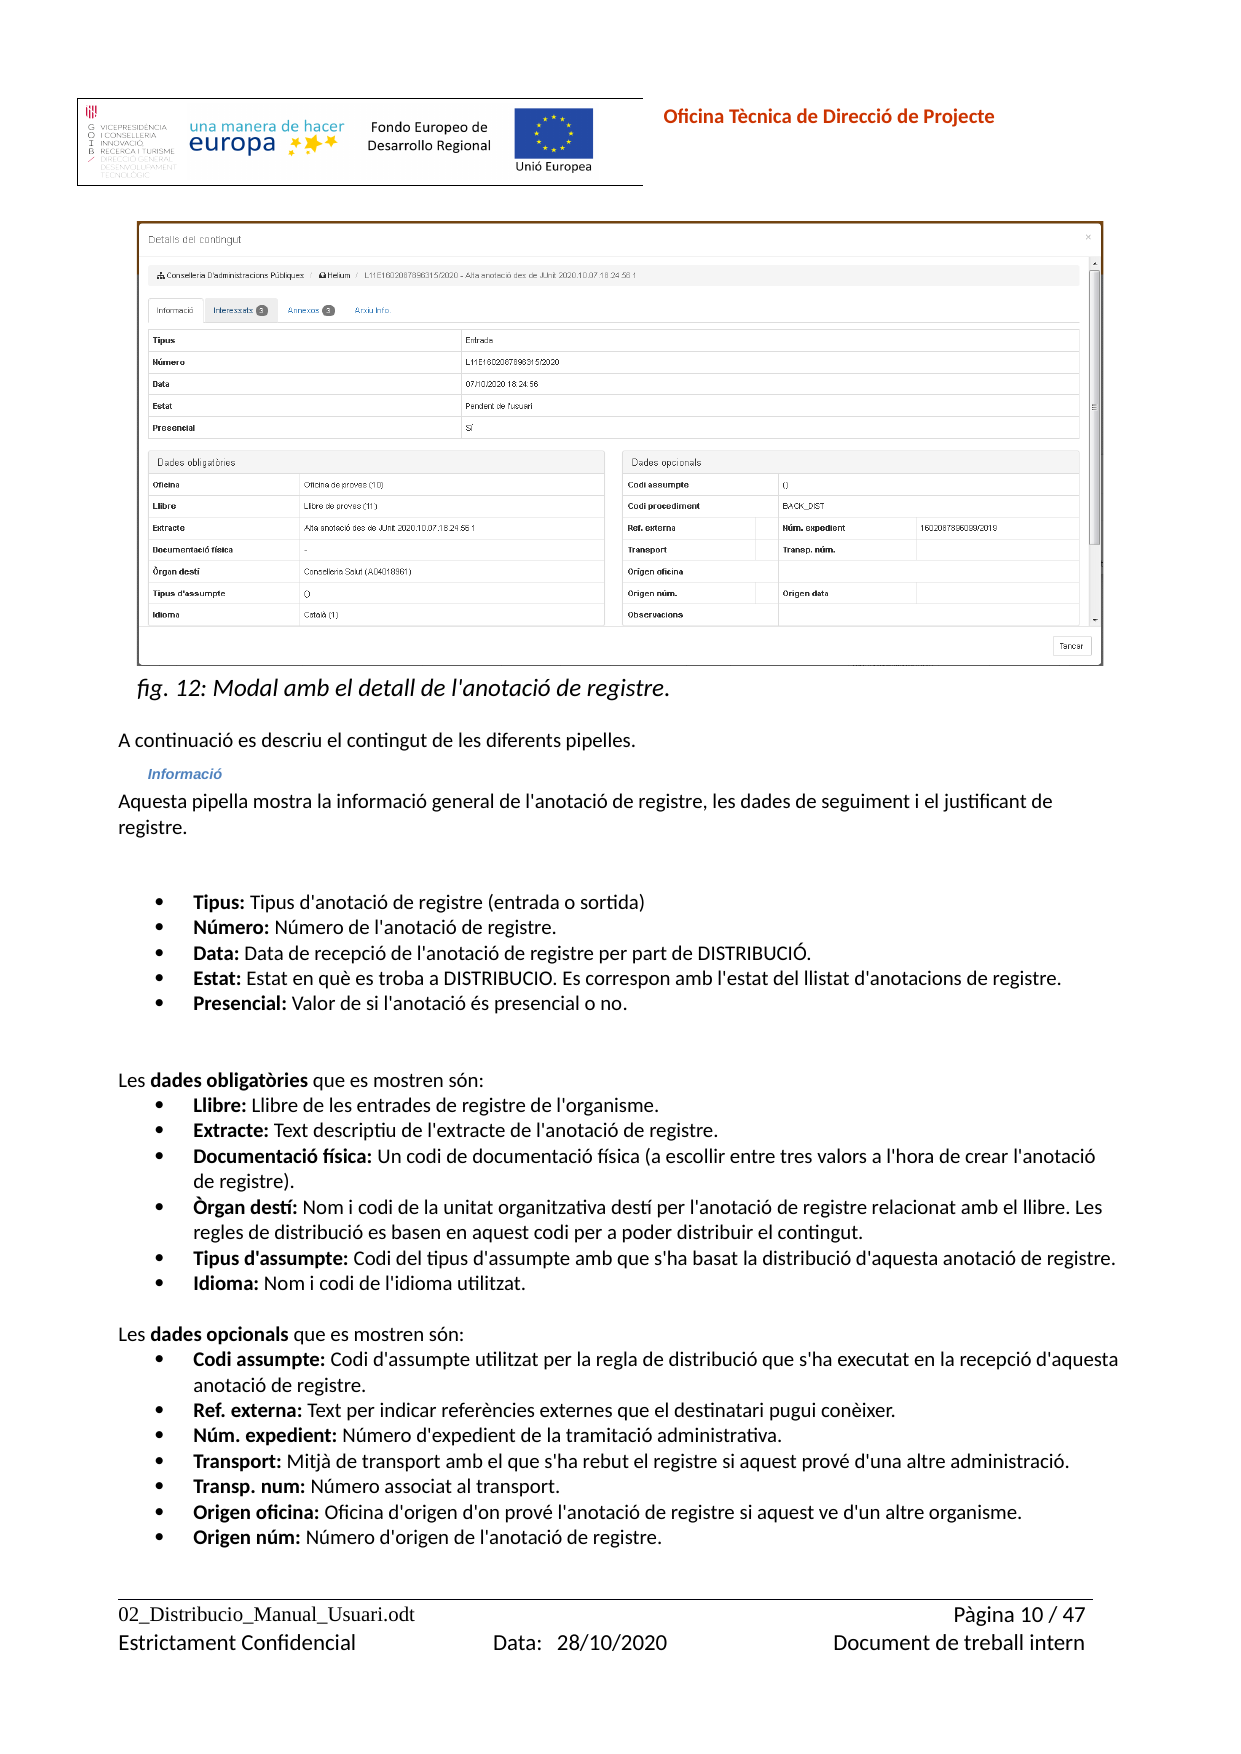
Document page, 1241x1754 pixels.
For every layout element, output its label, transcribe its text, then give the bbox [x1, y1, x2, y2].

list Número: Número de l'anotació de registre. [156, 914, 1122, 940]
list Codi assumpte: Codi d'assumpte utilitzat per la regla de distribució que s'ha executat en la recepció d'aquesta anotació de registre. [156, 1346, 1122, 1397]
picture [187, 103, 599, 180]
text Les dades opcionals que es mostren són: [118, 1321, 1122, 1346]
list Presencial: Valor de si l'anotació és presencial o no. [156, 991, 1122, 1016]
list Ref. externa: Text per indicar referències externes que el destinatari pugui conèixer. [156, 1397, 1122, 1423]
picture [136, 221, 1104, 666]
picture [82, 103, 181, 180]
text Les dades obligatòries que es mostren són: [118, 1067, 1122, 1092]
list Estat: Estat en què es troba a DISTRIBUCIO. Es correspon amb l'estat del llistat d'anotacions de registre. [156, 965, 1122, 991]
list Data: Data de recepció de l'anotació de registre per part de DISTRIBUCIÓ. [156, 940, 1122, 965]
list Origen oficina: Oficina d'origen d'on prové l'anotació de registre si aquest ve d'un altre organisme. [156, 1499, 1122, 1524]
text A continuació es descriu el contingut de les diferents pipelles. [118, 728, 1122, 753]
list Núm. expedient: Número d'expedient de la tramitació administrativa. [156, 1423, 1122, 1448]
list Transp. num: Número associat al transport. [156, 1473, 1122, 1499]
text Aquesta pipella mostra la informació general de l'anotació de registre, les dades de seguiment i el justificant de registre. [118, 788, 1122, 839]
list Tipus: Tipus d'anotació de registre (entrada o sortida) [156, 889, 1122, 914]
list Idioma: Nom i codi de l'idioma utilitzat. [156, 1270, 1122, 1296]
list Documentació física: Un codi de documentació física (a escollir entre tres valors a l'hora de crear l'anotació de registre). [156, 1143, 1122, 1194]
list Tipus d'assumpte: Codi del tipus d'assumpte amb que s'ha basat la distribució d'aquesta anotació de registre. [156, 1245, 1122, 1270]
text fig. 12: Modal amb el detall de l'anotació de registre. [137, 666, 1103, 702]
list Òrgan destí: Nom i codi de la unitat organitzativa destí per l'anotació de registre relacionat amb el llibre. Les regles de distribució es basen en aquest codi per a poder distribuir el contingut. [156, 1194, 1122, 1245]
list Extracte: Text descriptiu de l'extracte de l'anotació de registre. [156, 1118, 1122, 1143]
list Origen núm: Número d'origen de l'anotació de registre. [156, 1524, 1122, 1550]
list Llibre: Llibre de les entrades de registre de l'organisme. [156, 1092, 1122, 1118]
list Transport: Mitjà de transport amb el que s'ha rebut el registre si aquest prové d'una altre administració. [156, 1448, 1122, 1473]
subtitle Informació [148, 766, 1122, 782]
